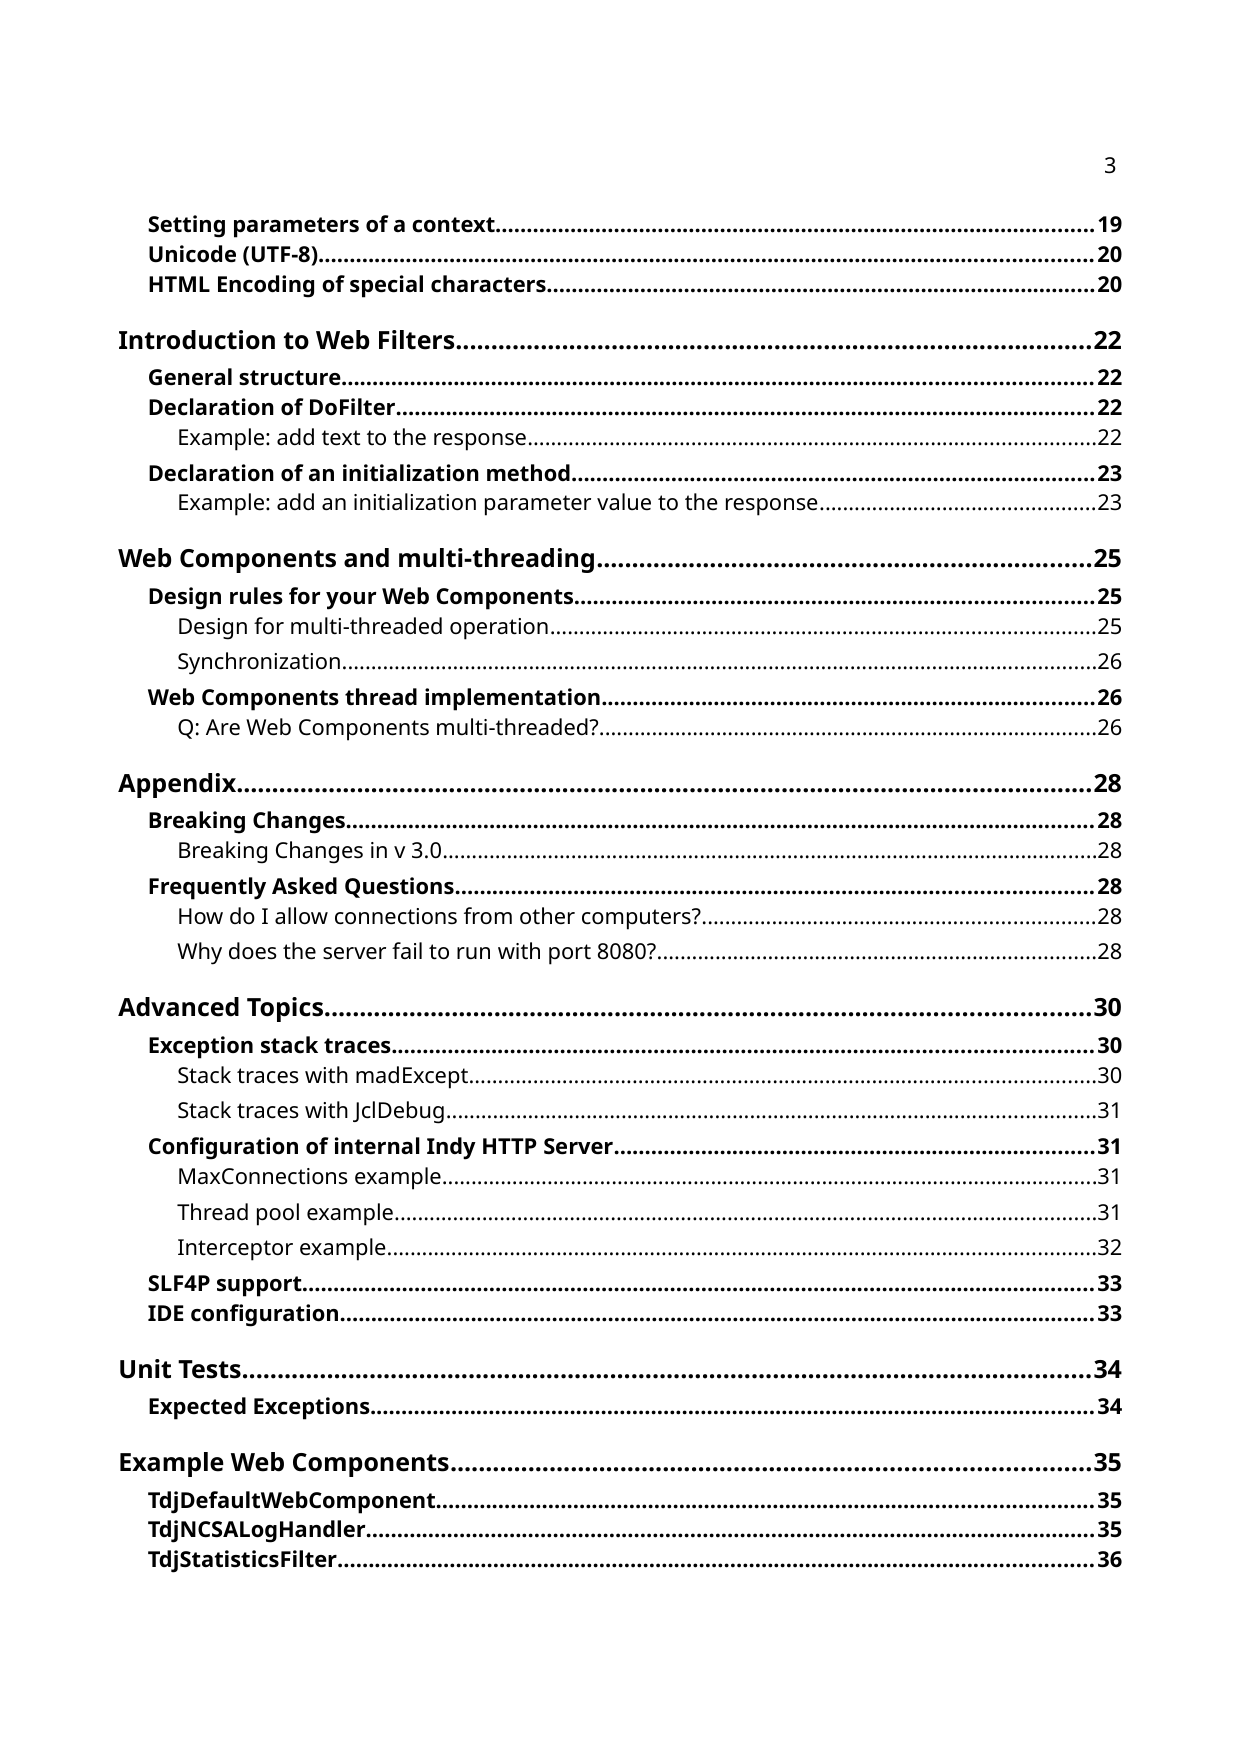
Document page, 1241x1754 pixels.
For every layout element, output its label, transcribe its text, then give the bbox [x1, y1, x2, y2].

text TdjStatisticsFilter 36 [148, 1544, 1122, 1574]
text SLF4P support 33 [148, 1268, 1122, 1298]
text IDE configuration 33 [148, 1298, 1122, 1328]
text Example: add text to the response 22 [177, 422, 1122, 452]
text Web Components thread implementation 26 [148, 682, 1122, 712]
text Design for multi-threaded operation 25 [177, 611, 1122, 640]
text Thread pool example 31 [177, 1197, 1122, 1226]
text Example Web Components 35 [118, 1445, 1122, 1479]
text MaxConnections example 31 [177, 1161, 1122, 1191]
text HTML Encoding of special characters 20 [148, 269, 1122, 299]
text Appendix 28 [118, 765, 1122, 799]
text Stack traces with madExcept 30 [177, 1059, 1122, 1089]
text Design rules for your Web Components 25 [148, 581, 1122, 611]
text Expected Exceptions 34 [148, 1391, 1122, 1421]
text Declaration of an initialization method 23 [148, 458, 1122, 487]
text Stack traces with JclDebug 31 [177, 1095, 1122, 1125]
text TdjNCSALogHandler 35 [148, 1514, 1122, 1544]
text Example: add an initialization parameter value to the response 23 [177, 487, 1122, 517]
text Exception stack traces 30 [148, 1030, 1122, 1059]
text Setting parameters of a context 19 [148, 209, 1122, 239]
text Web Components and multi-threading 25 [118, 541, 1122, 575]
text Q: Are Web Components multi-threaded? 26 [177, 712, 1122, 742]
text Unicode (UTF-8) 20 [148, 239, 1122, 269]
text Declaration of DoFilter 22 [148, 392, 1122, 422]
text Interceptor example 32 [177, 1232, 1122, 1262]
text Introduction to Web Filters 22 [118, 322, 1122, 356]
text TdjDefaultWebComponent 35 [148, 1485, 1122, 1514]
text Unit Tests 34 [118, 1351, 1122, 1385]
text Advanced Topics 30 [118, 990, 1122, 1024]
text Breaking Changes 28 [148, 805, 1122, 835]
text Why does the server fail to run with port 8080? 28 [177, 936, 1122, 966]
text Synchronization 26 [177, 646, 1122, 676]
text How do I allow connections from other computers? 28 [177, 901, 1122, 930]
text Breaking Changes in v 3.0 28 [177, 835, 1122, 865]
text General structure 22 [148, 362, 1122, 392]
text Configuration of internal Indy HTTP Server 31 [148, 1131, 1122, 1161]
text Frequently Asked Questions 28 [148, 871, 1122, 901]
